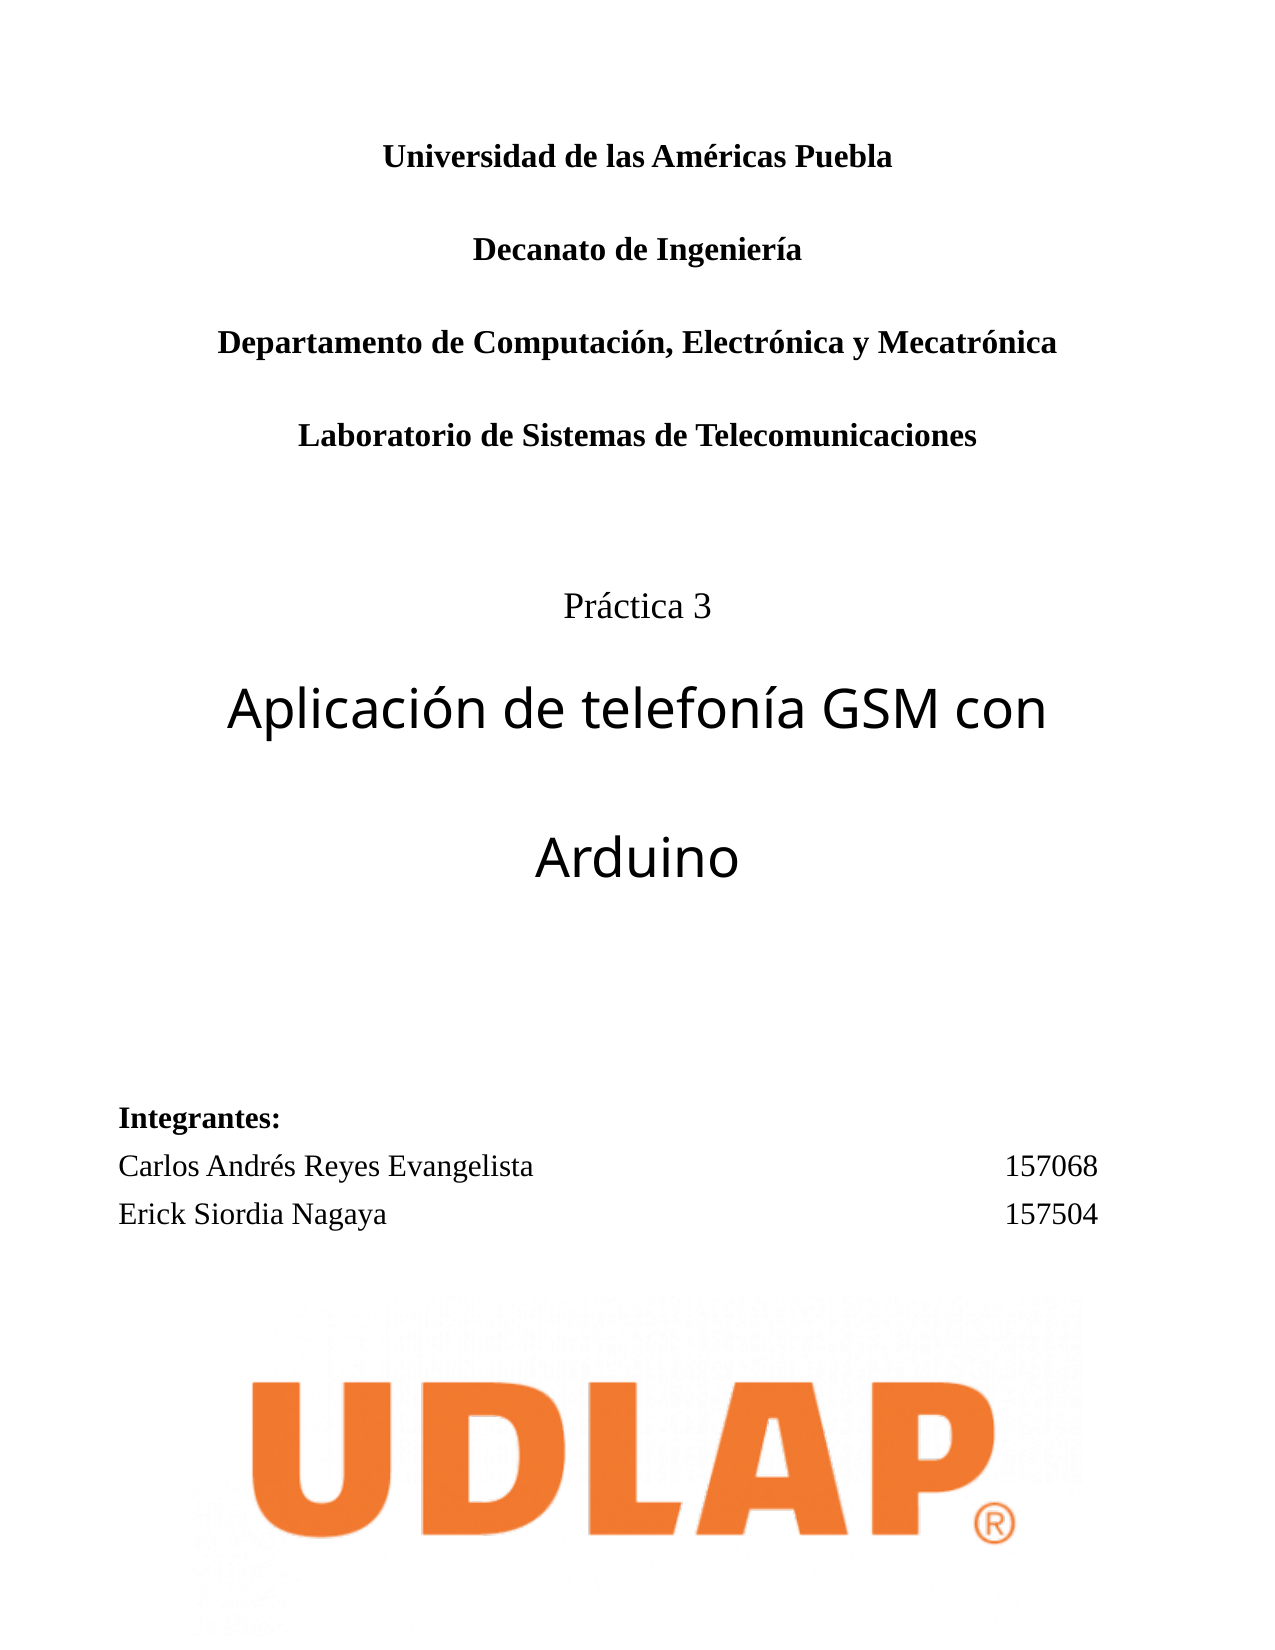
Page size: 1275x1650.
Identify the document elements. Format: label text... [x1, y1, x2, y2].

text Decanato de Ingeniería [118, 229, 1157, 267]
text Integrantes: [118, 1099, 1157, 1135]
text Departamento de Computación, Electrónica y Mecatrónica [118, 322, 1157, 361]
picture [192, 1295, 1083, 1636]
text Carlos Andrés Reyes Evangelista 157068 [118, 1147, 1157, 1183]
text Erick Siordia Nagaya 157504 [118, 1195, 1157, 1231]
text Aplicación de telefonía GSM con Arduino [118, 670, 1157, 893]
text Universidad de las Américas Puebla [118, 136, 1157, 174]
text Práctica 3 [118, 584, 1157, 627]
text Laboratorio de Sistemas de Telecomunicaciones [118, 415, 1157, 454]
